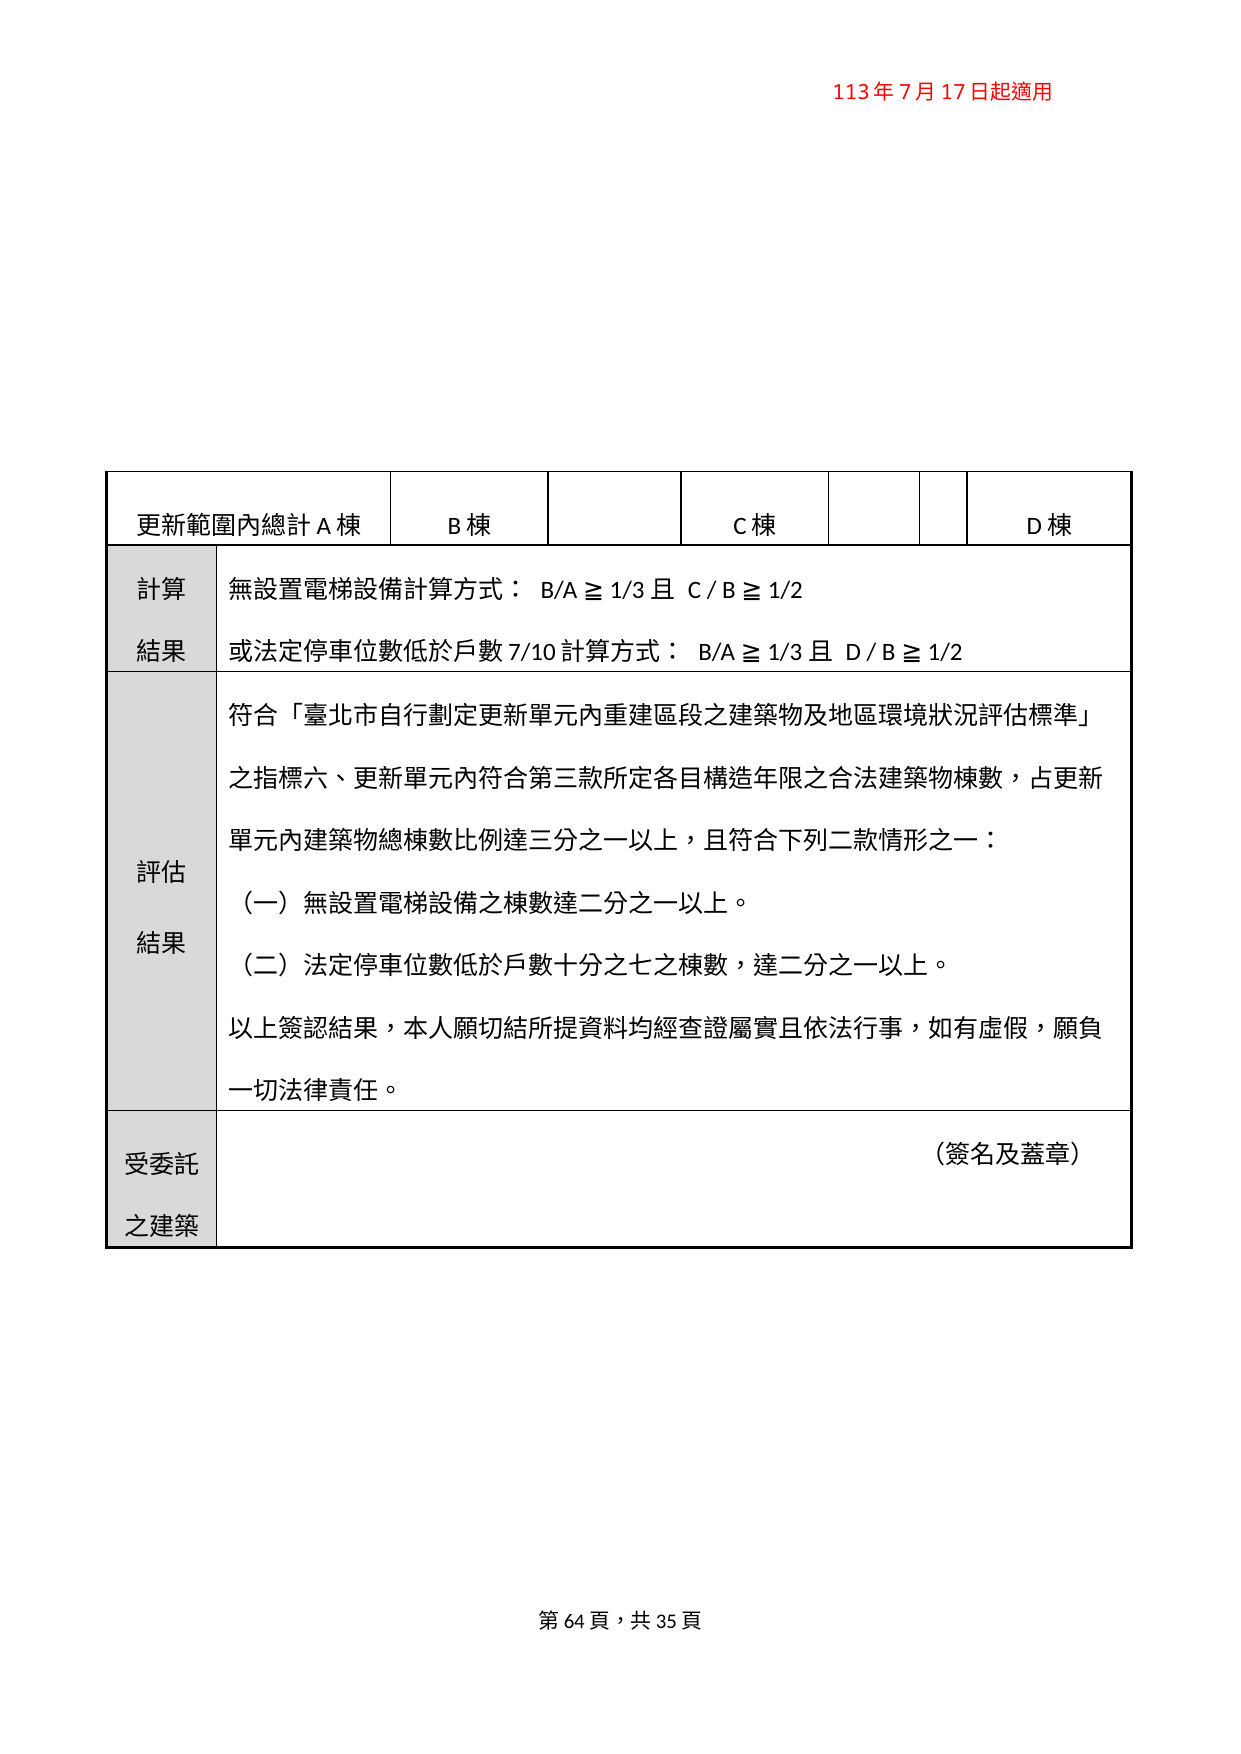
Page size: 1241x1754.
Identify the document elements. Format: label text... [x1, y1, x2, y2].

table_cell [549, 472, 680, 544]
table_cell C棟 [682, 472, 828, 544]
table_cell 無設置電梯設備計算方式： B/A ≧ 1/3 且 C / B ≧ 1/2 或法定停車位數低於戶數7/10計算方式： B/A ≧ 1/3 且 D / B ≧ 1/2 [217, 546, 1130, 671]
table_cell （簽名及蓋章） [217, 1111, 1130, 1246]
table_cell 計算 結果 [108, 546, 216, 671]
table_cell 受委託之建築 [108, 1111, 216, 1246]
table_cell B棟 [391, 472, 547, 544]
table_cell 更新範圍內總計A棟 [108, 472, 390, 544]
table_cell 評估 結果 [108, 672, 216, 1110]
table_cell D棟 [968, 472, 1130, 544]
table_cell [920, 472, 966, 544]
table_cell [829, 472, 919, 544]
table_cell 符合「臺北市自行劃定更新單元內重建區段之建築物及地區環境狀況評估標準」之指標六、更新單元內符合第三款所定各目構造年限之合法建築物棟數，占更新單元內建築物總棟數比例達三分之一以上，且符合下列二款情形之一： （一）無設置電梯設備之棟數達二分之一以上。 （二）法定停車位數低於戶數十分之七之棟數，達二分之一以上。 以上簽認結果，本人願切結所提資料均經查證屬實且依法行事，如有虛假，願負一切法律責任。 [217, 672, 1130, 1110]
